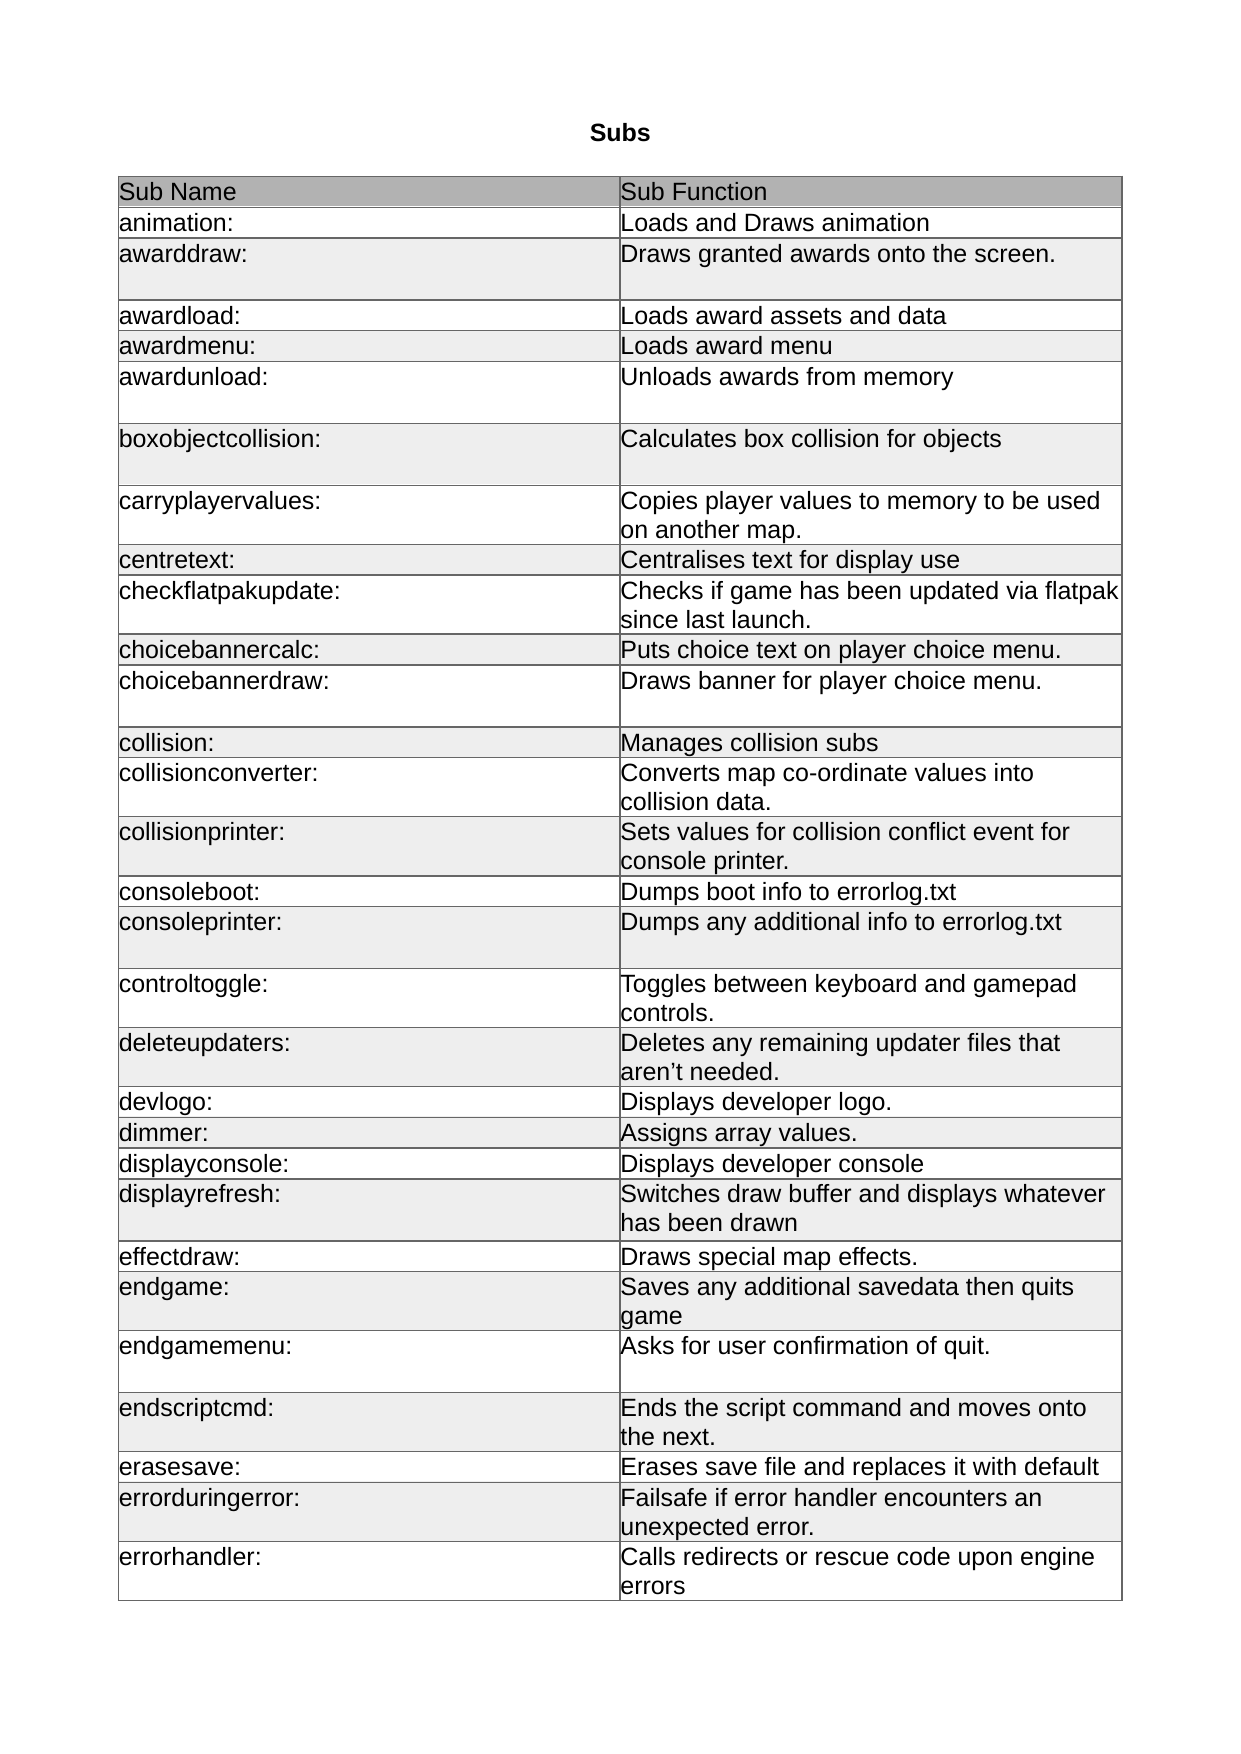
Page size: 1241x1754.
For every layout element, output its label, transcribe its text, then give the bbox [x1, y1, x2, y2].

table_cell endgame: [119, 1272, 619, 1330]
table_cell collisionconverter: [119, 758, 619, 816]
table_cell errorhandler: [119, 1542, 619, 1599]
table_cell centretext: [119, 545, 619, 574]
table_cell Displays developer console [621, 1149, 1121, 1178]
table_cell Failsafe if error handler encounters an unexpected error. [621, 1483, 1121, 1541]
table_cell boxobjectcollision: [119, 424, 619, 484]
table_cell choicebannercalc: [119, 635, 619, 664]
table_cell collision: [119, 728, 619, 757]
table_header Sub Name [119, 177, 619, 206]
table_cell Toggles between keyboard and gamepad controls. [621, 969, 1121, 1027]
table_cell Draws granted awards onto the screen. [621, 239, 1121, 299]
table_cell carryplayervalues: [119, 486, 619, 543]
table_cell displayrefresh: [119, 1180, 619, 1240]
table_cell Calls redirects or rescue code upon engine errors [621, 1542, 1121, 1599]
table_cell Converts map co-ordinate values into collision data. [621, 758, 1121, 816]
table_cell awardunload: [119, 362, 619, 422]
table_cell awarddraw: [119, 239, 619, 299]
table_cell errorduringerror: [119, 1483, 619, 1541]
table_cell effectdraw: [119, 1242, 619, 1271]
table_cell Assigns array values. [621, 1118, 1121, 1147]
table_cell deleteupdaters: [119, 1028, 619, 1086]
table_cell Loads award menu [621, 331, 1121, 361]
table_cell Switches draw buffer and displays whatever has been drawn [621, 1180, 1121, 1240]
table_cell Displays developer logo. [621, 1087, 1121, 1116]
table_cell Erases save file and replaces it with default [621, 1452, 1121, 1481]
table_cell dimmer: [119, 1118, 619, 1147]
table_cell collisionprinter: [119, 817, 619, 875]
table_cell endscriptcmd: [119, 1393, 619, 1451]
table_cell Ends the script command and moves onto the next. [621, 1393, 1121, 1451]
table_cell Puts choice text on player choice menu. [621, 635, 1121, 664]
table_cell Dumps any additional info to errorlog.txt [621, 907, 1121, 968]
table_cell Loads and Draws animation [621, 208, 1121, 237]
table_cell Copies player values to memory to be used on another map. [621, 486, 1121, 543]
table_cell Draws banner for player choice menu. [621, 666, 1121, 726]
table_cell consoleboot: [119, 877, 619, 906]
table_cell awardload: [119, 301, 619, 330]
table_cell Draws special map effects. [621, 1242, 1121, 1271]
table_cell checkflatpakupdate: [119, 576, 619, 633]
table_cell Checks if game has been updated via flatpak since last launch. [621, 576, 1121, 633]
table_cell Dumps boot info to errorlog.txt [621, 877, 1121, 906]
table_cell Calculates box collision for objects [621, 424, 1121, 484]
table_cell Deletes any remaining updater files that aren’t needed. [621, 1028, 1121, 1086]
table_cell consoleprinter: [119, 907, 619, 968]
table_header Sub Function [621, 177, 1121, 206]
subtitle Subs [118, 118, 1122, 147]
table_cell Manages collision subs [621, 728, 1121, 757]
table_cell choicebannerdraw: [119, 666, 619, 726]
table_cell displayconsole: [119, 1149, 619, 1178]
table_cell Unloads awards from memory [621, 362, 1121, 422]
table_cell erasesave: [119, 1452, 619, 1481]
table_cell Loads award assets and data [621, 301, 1121, 330]
table_cell awardmenu: [119, 331, 619, 361]
table_cell devlogo: [119, 1087, 619, 1116]
table_cell animation: [119, 208, 619, 237]
table_cell controltoggle: [119, 969, 619, 1027]
table_cell Centralises text for display use [621, 545, 1121, 574]
table_cell Sets values for collision conflict event for console printer. [621, 817, 1121, 875]
table_cell Asks for user confirmation of quit. [621, 1331, 1121, 1392]
table_cell Saves any additional savedata then quits game [621, 1272, 1121, 1330]
table_cell endgamemenu: [119, 1331, 619, 1392]
